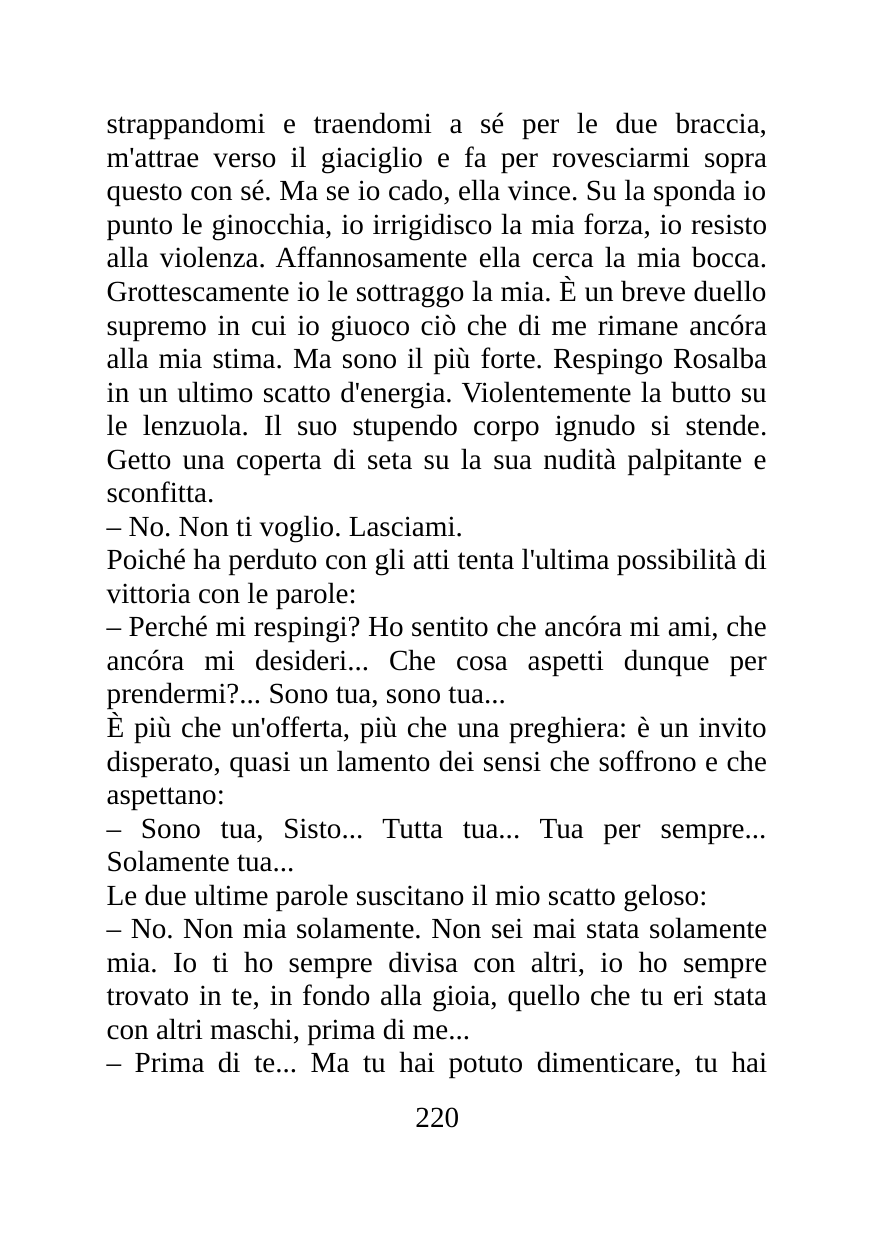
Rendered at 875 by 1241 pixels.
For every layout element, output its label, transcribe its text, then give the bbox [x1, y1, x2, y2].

text – No. Non ti voglio. Lasciami. [106, 509, 768, 542]
text – Prima di te... Ma tu hai potuto dimenticare, tu hai [106, 1046, 768, 1079]
text – No. Non mia solamente. Non sei mai stata solamente mia. Io ti ho sempre divisa con altri, io ho sempre trovato in te, in fondo alla gioia, quello che tu eri stata con altri maschi, prima di me... [106, 911, 768, 1046]
text Poiché ha perduto con gli atti tenta l'ultima possibilità di vittoria con le parole: [106, 542, 768, 609]
text – Sono tua, Sisto... Tutta tua... Tua per sempre... Solamente tua... [106, 811, 768, 878]
text È più che un'offerta, più che una preghiera: è un invito disperato, quasi un lamento dei sensi che soffrono e che aspettano: [106, 710, 768, 811]
text – Perché mi respingi? Ho sentito che ancóra mi ami, che ancóra mi desideri... Che cosa aspetti dunque per prendermi?... Sono tua, sono tua... [106, 609, 768, 710]
text strappandomi e traendomi a sé per le due braccia, m'attrae verso il giaciglio e fa per rovesciarmi sopra questo con sé. Ma se io cado, ella vince. Su la sponda io punto le ginocchia, io irrigidisco la mia forza, io resisto alla violenza. Affannosamente ella cerca la mia bocca. Grottescamente io le sottraggo la mia. È un breve duello supremo in cui io giuoco ciò che di me rimane ancóra alla mia stima. Ma sono il più forte. Respingo Rosalba in un ultimo scatto d'energia. Violentemente la butto su le lenzuola. Il suo stupendo corpo ignudo si stende. Getto una coperta di seta su la sua nudità palpitante e sconfitta. [106, 106, 768, 509]
text Le due ultime parole suscitano il mio scatto geloso: [106, 878, 768, 911]
